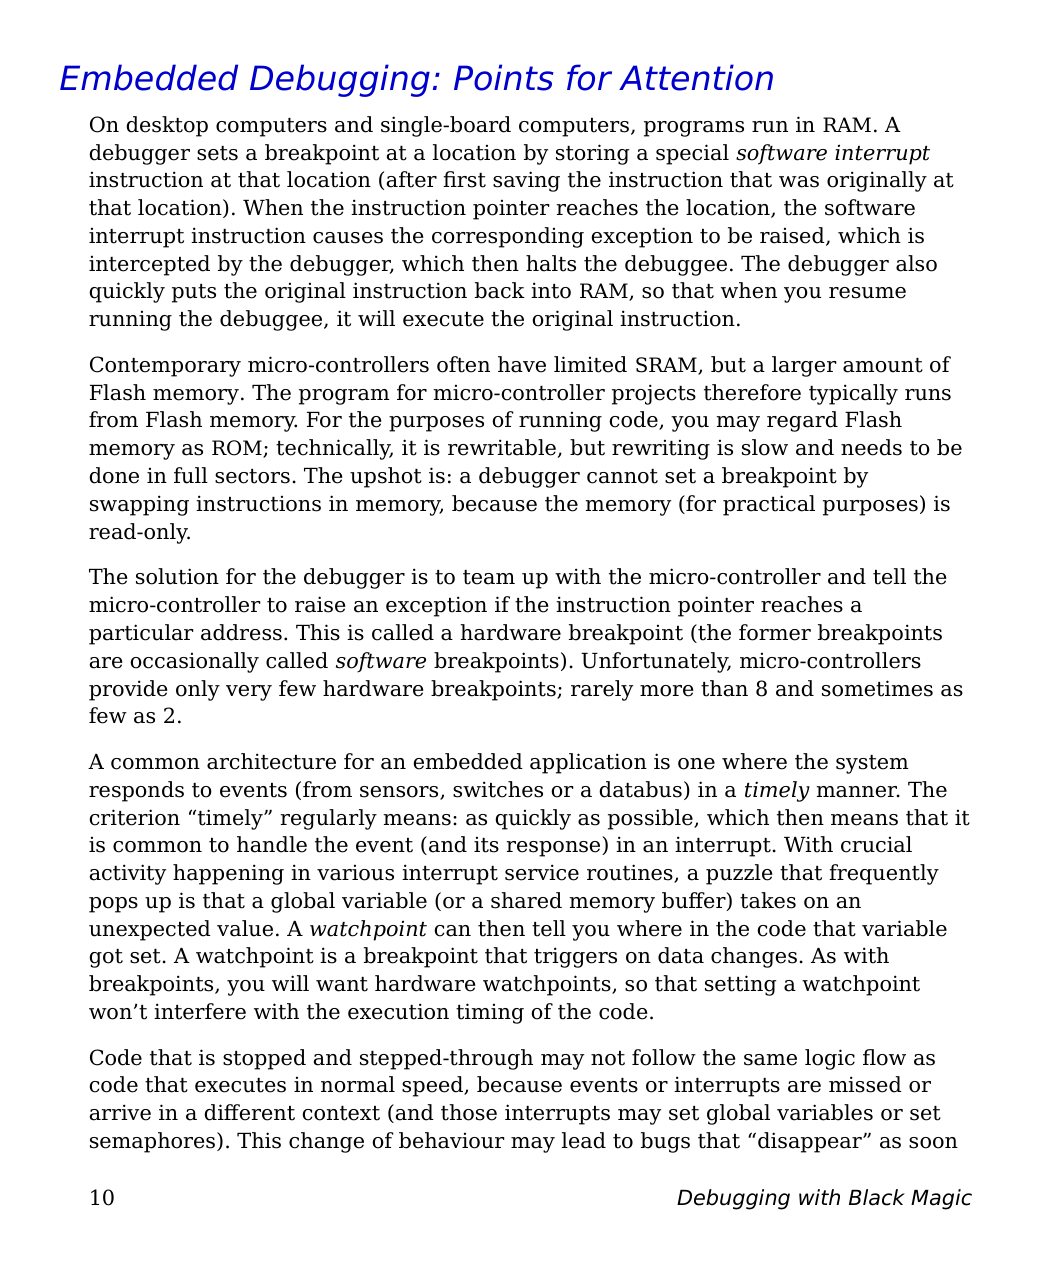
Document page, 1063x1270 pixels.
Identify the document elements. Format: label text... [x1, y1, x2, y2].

text Code that is stopped and stepped-through may not follow the same logic flow as code that executes in normal speed, because events or interrupts are missed or arrive in a different context (and those interrupts may set global variables or set semaphores). This change of behaviour may lead to bugs that “disappear” as soon [88, 1046, 974, 1153]
text The solution for the debugger is to team up with the micro-controller and tell the micro-controller to raise an exception if the instruction pointer reaches a particular address. This is called a hardware breakpoint (the former breakpoints are occasionally called software breakpoints). Unfortunately, micro-controllers provide only very few hardware breakpoints; rarely more than 8 and sometimes as few as 2. [88, 565, 974, 729]
subtitle Embedded Debugging: Points for Attention [59, 59, 974, 98]
text Contemporary micro-controllers often have limited SRAM, but a larger amount of Flash memory. The program for micro-controller projects therefore typically runs from Flash memory. For the purposes of running code, you may regard Flash memory as ROM; technically, it is rewritable, but rewriting is slow and needs to be done in full sectors. The upshot is: a debugger cannot set a breakpoint by swapping instructions in memory, because the memory (for practical purposes) is read-only. [88, 353, 974, 544]
text On desktop computers and single-board computers, programs run in RAM. A debugger sets a breakpoint at a location by storing a special software interrupt instruction at that location (after first saving the instruction that was originally at that location). When the instruction pointer reaches the location, the software interrupt instruction causes the corresponding exception to be raised, which is intercepted by the debugger, which then halts the debuggee. The debugger also quickly puts the original instruction back into RAM, so that when you resume running the debuggee, it will execute the original instruction. [88, 113, 974, 332]
text A common architecture for an embedded application is one where the system responds to events (from sensors, switches or a databus) in a timely manner. The criterion “timely” regularly means: as quickly as possible, which then means that it is common to handle the event (and its response) in an interrupt. With crucial activity happening in various interrupt service routines, a puzzle that frequently pops up is that a global variable (or a shared memory buffer) takes on an unexpected value. A watchpoint can then tell you where in the code that variable got set. A watchpoint is a breakpoint that triggers on data changes. As with breakpoints, you will want hardware watchpoints, so that setting a watchpoint won’t interfere with the execution timing of the code. [88, 750, 974, 1024]
